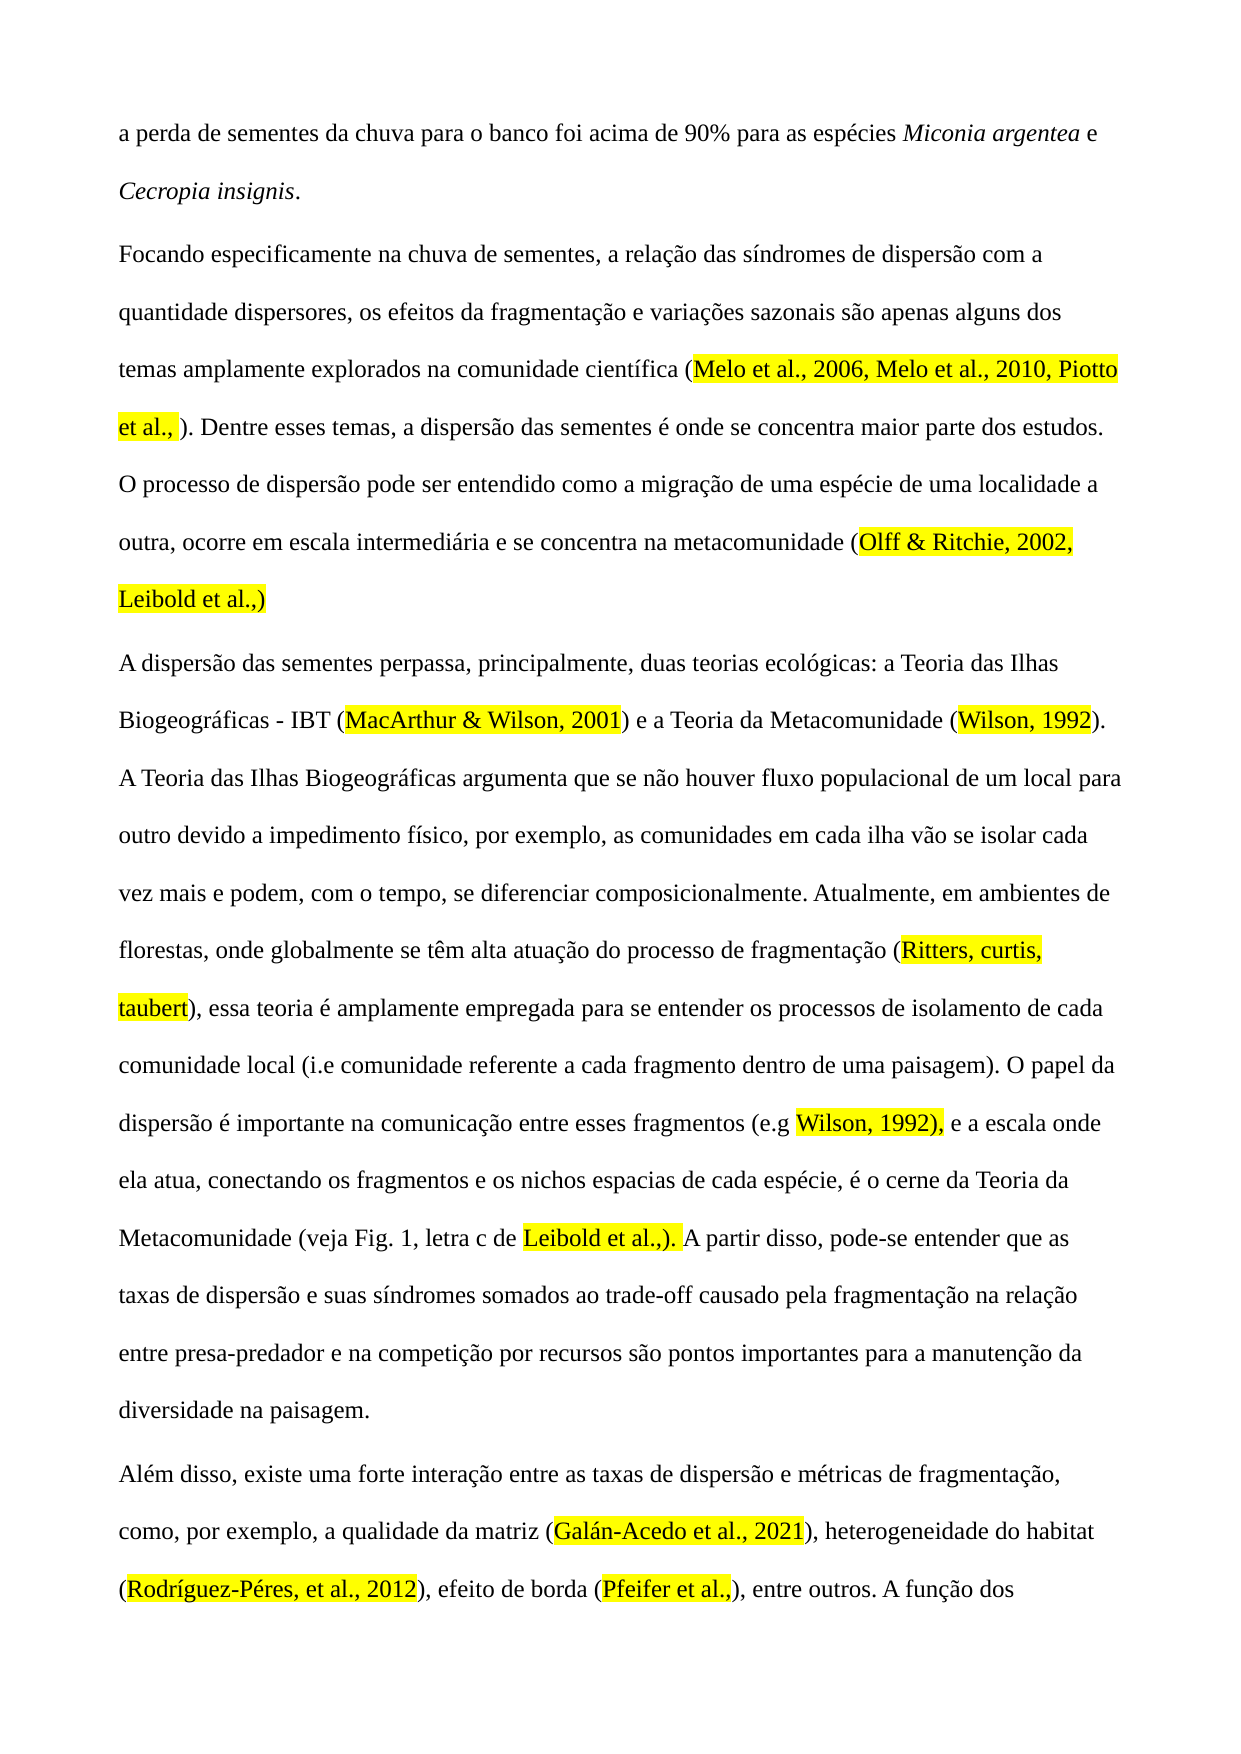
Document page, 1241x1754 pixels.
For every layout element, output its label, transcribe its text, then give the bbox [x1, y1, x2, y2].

text A dispersão das sementes perpassa, principalmente, duas teorias ecológicas: a Teoria das Ilhas Biogeográficas - IBT (MacArthur & Wilson, 2001) e a Teoria da Metacomunidade (Wilson, 1992). A Teoria das Ilhas Biogeográficas argumenta que se não houver fluxo populacional de um local para outro devido a impedimento físico, por exemplo, as comunidades em cada ilha vão se isolar cada vez mais e podem, com o tempo, se diferenciar composicionalmente. Atualmente, em ambientes de florestas, onde globalmente se têm alta atuação do processo de fragmentação (Ritters, curtis, taubert), essa teoria é amplamente empregada para se entender os processos de isolamento de cada comunidade local (i.e comunidade referente a cada fragmento dentro de uma paisagem). O papel da dispersão é importante na comunicação entre esses fragmentos (e.g Wilson, 1992), e a escala onde ela atua, conectando os fragmentos e os nichos espacias de cada espécie, é o cerne da Teoria da Metacomunidade (veja Fig. 1, letra c de Leibold et al.,). A partir disso, pode-se entender que as taxas de dispersão e suas síndromes somados ao trade-off causado pela fragmentação na relação entre presa-predador e na competição por recursos são pontos importantes para a manutenção da diversidade na paisagem. [118, 648, 1122, 1424]
text Além disso, existe uma forte interação entre as taxas de dispersão e métricas de fragmentação, como, por exemplo, a qualidade da matriz (Galán-Acedo et al., 2021), heterogeneidade do habitat (Rodríguez-Péres, et al., 2012), efeito de borda (Pfeifer et al.,), entre outros. A função dos [118, 1459, 1122, 1602]
text Focando especificamente na chuva de sementes, a relação das síndromes de dispersão com a quantidade dispersores, os efeitos da fragmentação e variações sazonais são apenas alguns dos temas amplamente explorados na comunidade científica (Melo et al., 2006, Melo et al., 2010, Piotto et al., ). Dentre esses temas, a dispersão das sementes é onde se concentra maior parte dos estudos. O processo de dispersão pode ser entendido como a migração de uma espécie de uma localidade a outra, ocorre em escala intermediária e se concentra na metacomunidade (Olff & Ritchie, 2002, Leibold et al.,) [118, 239, 1122, 613]
text a perda de sementes da chuva para o banco foi acima de 90% para as espécies Miconia argentea e Cecropia insignis. [118, 118, 1122, 204]
